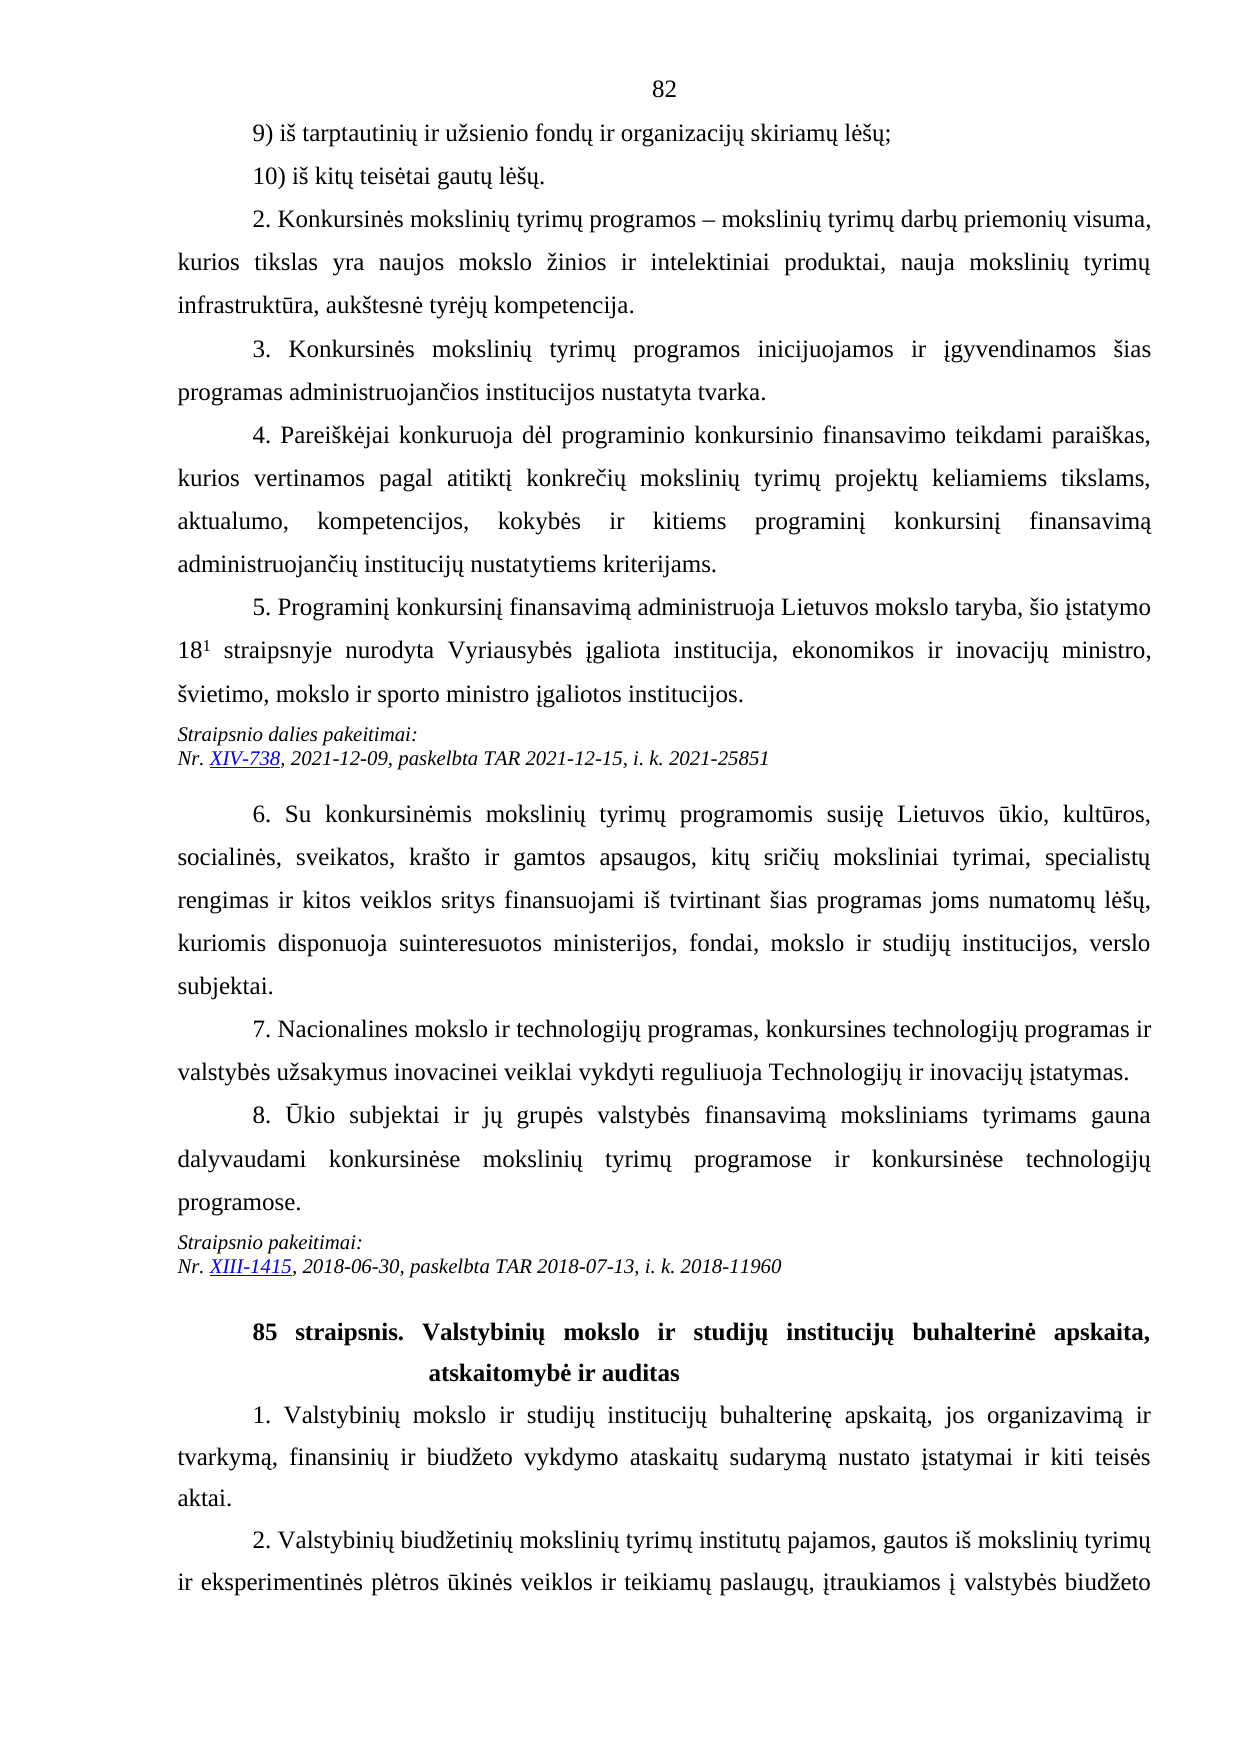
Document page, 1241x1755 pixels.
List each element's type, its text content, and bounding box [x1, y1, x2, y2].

text 3. Konkursinės mokslinių tyrimų programos inicijuojamos ir įgyvendinamos šias programas administruojančios institucijos nustatyta tvarka. [177, 334, 1152, 406]
text 85 straipsnis. Valstybinių mokslo ir studijų institucijų buhalterinė apskaita, atskaitomybė ir auditas [252, 1307, 1152, 1390]
text 4. Pareiškėjai konkuruoja dėl programinio konkursinio finansavimo teikdami paraiškas, kurios vertinamos pagal atitiktį konkrečių mokslinių tyrimų projektų keliamiems tikslams, aktualumo, kompetencijos, kokybės ir kitiems programinį konkursinį finansavimą administruojančių institucijų nustatytiems kriterijams. [177, 420, 1152, 578]
text Straipsnio pakeitimai: [177, 1230, 1152, 1254]
text 10) iš kitų teisėtai gautų lėšų. [177, 161, 1152, 190]
text 6. Su konkursinėmis mokslinių tyrimų programomis susiję Lietuvos ūkio, kultūros, socialinės, sveikatos, krašto ir gamtos apsaugos, kitų sričių moksliniai tyrimai, specialistų rengimas ir kitos veiklos sritys finansuojami iš tvirtinant šias programas joms numatomų lėšų, kuriomis disponuoja suinteresuotos ministerijos, fondai, mokslo ir studijų institucijos, verslo subjektai. [177, 799, 1152, 1000]
text 9) iš tarptautinių ir užsienio fondų ir organizacijų skiriamų lėšų; [177, 118, 1152, 147]
text 8. Ūkio subjektai ir jų grupės valstybės finansavimą moksliniams tyrimams gauna dalyvaudami konkursinėse mokslinių tyrimų programose ir konkursinėse technologijų programose. [177, 1101, 1152, 1216]
text 2. Konkursinės mokslinių tyrimų programos – mokslinių tyrimų darbų priemonių visuma, kurios tikslas yra naujos mokslo žinios ir intelektiniai produktai, nauja mokslinių tyrimų infrastruktūra, aukštesnė tyrėjų kompetencija. [177, 204, 1152, 319]
text 2. Valstybinių biudžetinių mokslinių tyrimų institutų pajamos, gautos iš mokslinių tyrimų ir eksperimentinės plėtros ūkinės veiklos ir teikiamų paslaugų, įtraukiamos į valstybės biudžeto [177, 1515, 1152, 1598]
text Nr. XIV-738, 2021-12-09, paskelbta TAR 2021-12-15, i. k. 2021-25851 [177, 746, 1152, 770]
text 1. Valstybinių mokslo ir studijų institucijų buhalterinę apskaitą, jos organizavimą ir tvarkymą, finansinių ir biudžeto vykdymo ataskaitų sudarymą nustato įstatymai ir kiti teisės aktai. [177, 1390, 1152, 1515]
text Nr. XIII-1415, 2018-06-30, paskelbta TAR 2018-07-13, i. k. 2018-11960 [177, 1254, 1152, 1278]
text Straipsnio dalies pakeitimai: [177, 722, 1152, 746]
text 7. Nacionalines mokslo ir technologijų programas, konkursines technologijų programas ir valstybės užsakymus inovacinei veiklai vykdyti reguliuoja Technologijų ir inovacijų įstatymas. [177, 1014, 1152, 1086]
text 5. Programinį konkursinį finansavimą administruoja Lietuvos mokslo taryba, šio įstatymo 181 straipsnyje nurodyta Vyriausybės įgaliota institucija, ekonomikos ir inovacijų ministro, švietimo, mokslo ir sporto ministro įgaliotos institucijos. [177, 592, 1152, 707]
